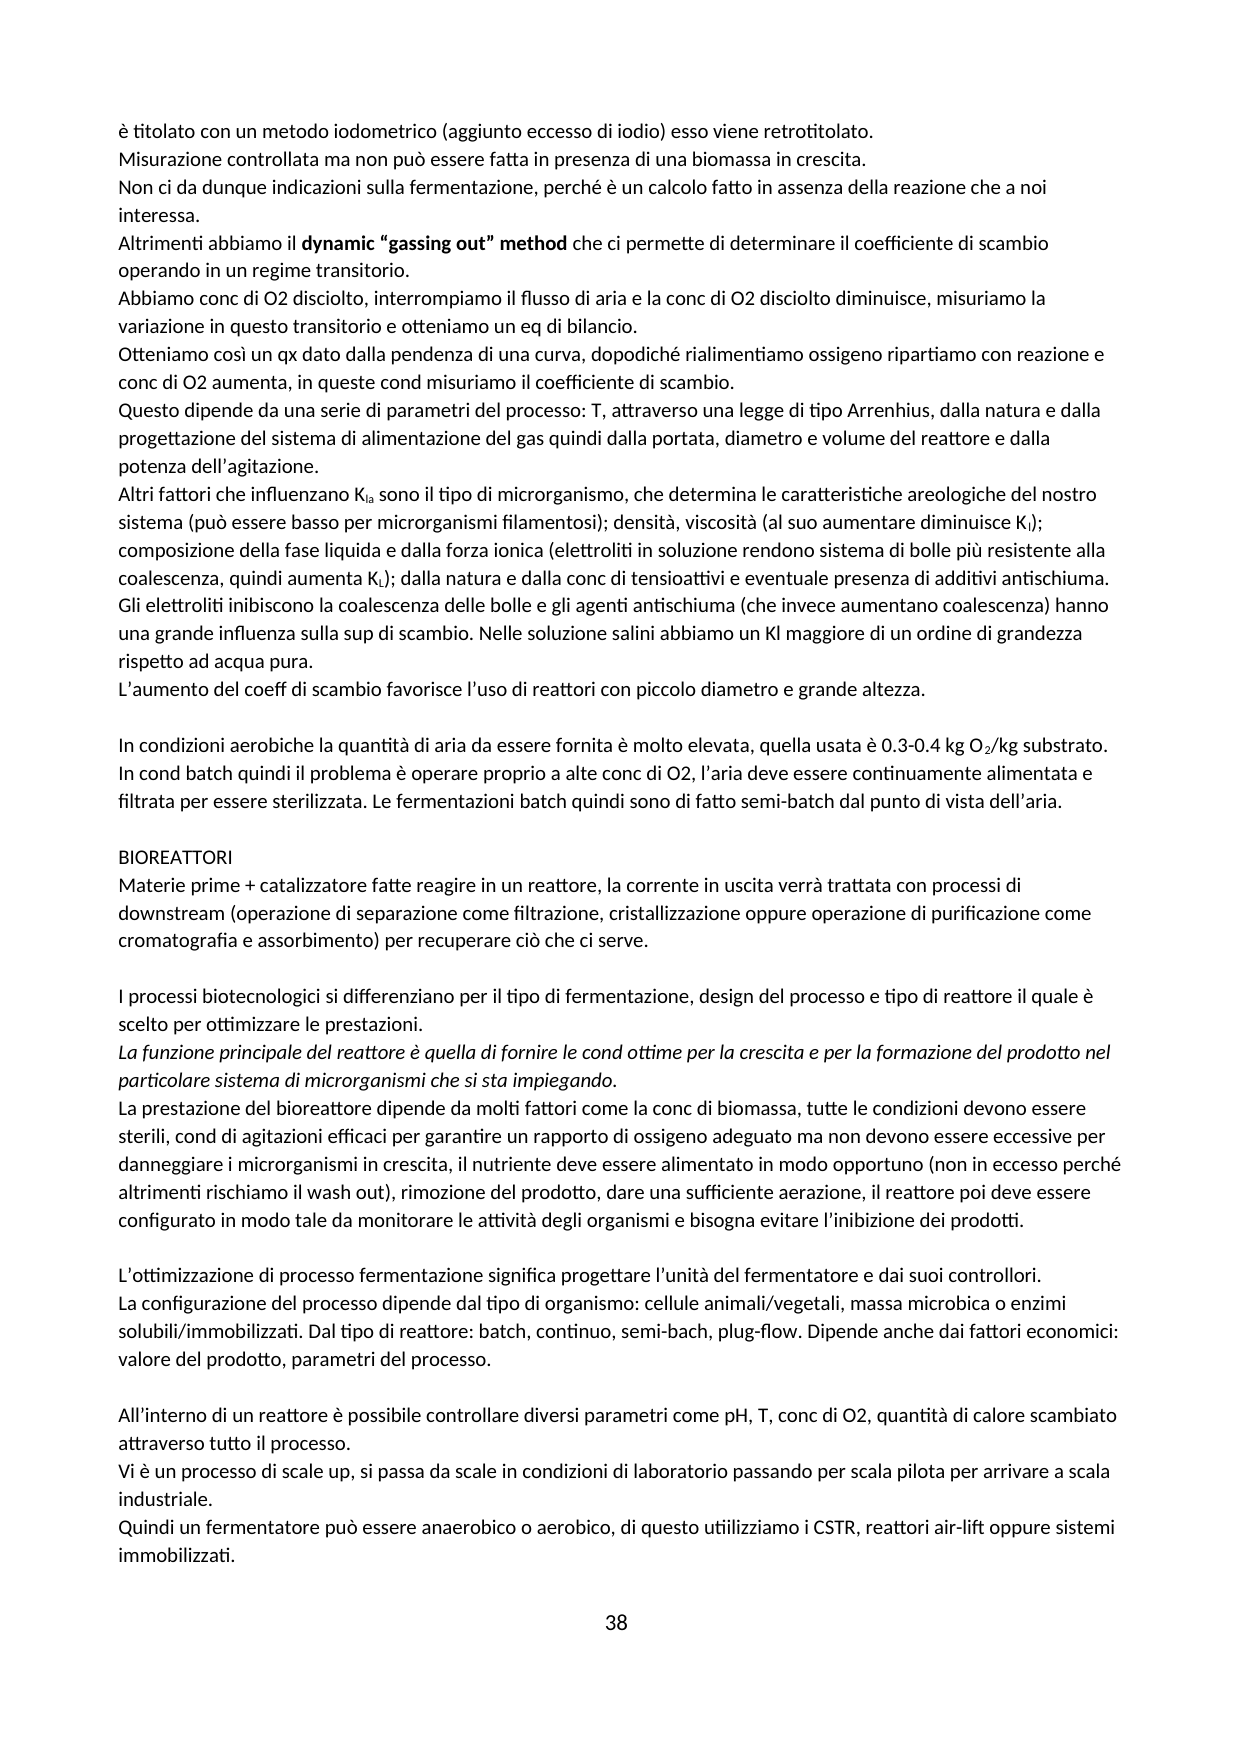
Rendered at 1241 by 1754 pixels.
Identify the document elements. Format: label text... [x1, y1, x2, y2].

text L’ottimizzazione di processo fermentazione significa progettare l’unità del fermentatore e dai suoi controllori. La configurazione del processo dipende dal tipo di organismo: cellule animali/vegetali, massa microbica o enzimi solubili/immobilizzati. Dal tipo di reattore: batch, continuo, semi-bach, plug-flow. Dipende anche dai fattori economici: valore del prodotto, parametri del processo. All’interno di un reattore è possibile controllare diversi parametri come pH, T, conc di O2, quantità di calore scambiato attraverso tutto il processo. Vi è un processo di scale up, si passa da scale in condizioni di laboratorio passando per scala pilota per arrivare a scala industriale. Quindi un fermentatore può essere anaerobico o aerobico, di questo utiilizziamo i CSTR, reattori air-lift oppure sistemi immobilizzati. [118, 1235, 1124, 1567]
text è titolato con un metodo iodometrico (aggiunto eccesso di iodio) esso viene retrotitolato. Misurazione controllata ma non può essere fatta in presenza di una biomassa in crescita. Non ci da dunque indicazioni sulla fermentazione, perché è un calcolo fatto in assenza della reazione che a noi interessa. Altrimenti abbiamo il dynamic “gassing out” method che ci permette di determinare il coefficiente di scambio operando in un regime transitorio. Abbiamo conc di O2 disciolto, interrompiamo il flusso di aria e la conc di O2 disciolto diminuisce, misuriamo la variazione in questo transitorio e otteniamo un eq di bilancio. Otteniamo così un qx dato dalla pendenza di una curva, dopodiché rialimentiamo ossigeno ripartiamo con reazione e conc di O2 aumenta, in queste cond misuriamo il coefficiente di scambio. Questo dipende da una serie di parametri del processo: T, attraverso una legge di tipo Arrenhius, dalla natura e dalla progettazione del sistema di alimentazione del gas quindi dalla portata, diametro e volume del reattore e dalla potenza dell’agitazione. Altri fattori che influenzano Kla sono il tipo di microrganismo, che determina le caratteristiche areologiche del nostro sistema (può essere basso per microrganismi filamentosi); densità, viscosità (al suo aumentare diminuisce Kl); composizione della fase liquida e dalla forza ionica (elettroliti in soluzione rendono sistema di bolle più resistente alla coalescenza, quindi aumenta KL); dalla natura e dalla conc di tensioattivi e eventuale presenza di additivi antischiuma. Gli elettroliti inibiscono la coalescenza delle bolle e gli agenti antischiuma (che invece aumentano coalescenza) hanno una grande influenza sulla sup di scambio. Nelle soluzione salini abbiamo un Kl maggiore di un ordine di grandezza rispetto ad acqua pura. L’aumento del coeff di scambio favorisce l’uso di reattori con piccolo diametro e grande altezza. In condizioni aerobiche la quantità di aria da essere fornita è molto elevata, quella usata è 0.3-0.4 kg O2/kg substrato. In cond batch quindi il problema è operare proprio a alte conc di O2, l’aria deve essere continuamente alimentata e filtrata per essere sterilizzata. Le fermentazioni batch quindi sono di fatto semi-batch dal punto di vista dell’aria. BIOREATTORI Materie prime + catalizzatore fatte reagire in un reattore, la corrente in uscita verrà trattata con processi di downstream (operazione di separazione come filtrazione, cristallizzazione oppure operazione di purificazione come cromatografia e assorbimento) per recuperare ciò che ci serve. I processi biotecnologici si differenziano per il tipo di fermentazione, design del processo e tipo di reattore il quale è scelto per ottimizzare le prestazioni. La funzione principale del reattore è quella di fornire le cond ottime per la crescita e per la formazione del prodotto nel particolare sistema di microrganismi che si sta impiegando. La prestazione del bioreattore dipende da molti fattori come la conc di biomassa, tutte le condizioni devono essere sterili, cond di agitazioni efficaci per garantire un rapporto di ossigeno adeguato ma non devono essere eccessive per danneggiare i microrganismi in crescita, il nutriente deve essere alimentato in modo opportuno (non in eccesso perché altrimenti rischiamo il wash out), rimozione del prodotto, dare una sufficiente aerazione, il reattore poi deve essere configurato in modo tale da monitorare le attività degli organismi e bisogna evitare l’inibizione dei prodotti. [118, 118, 1124, 1232]
